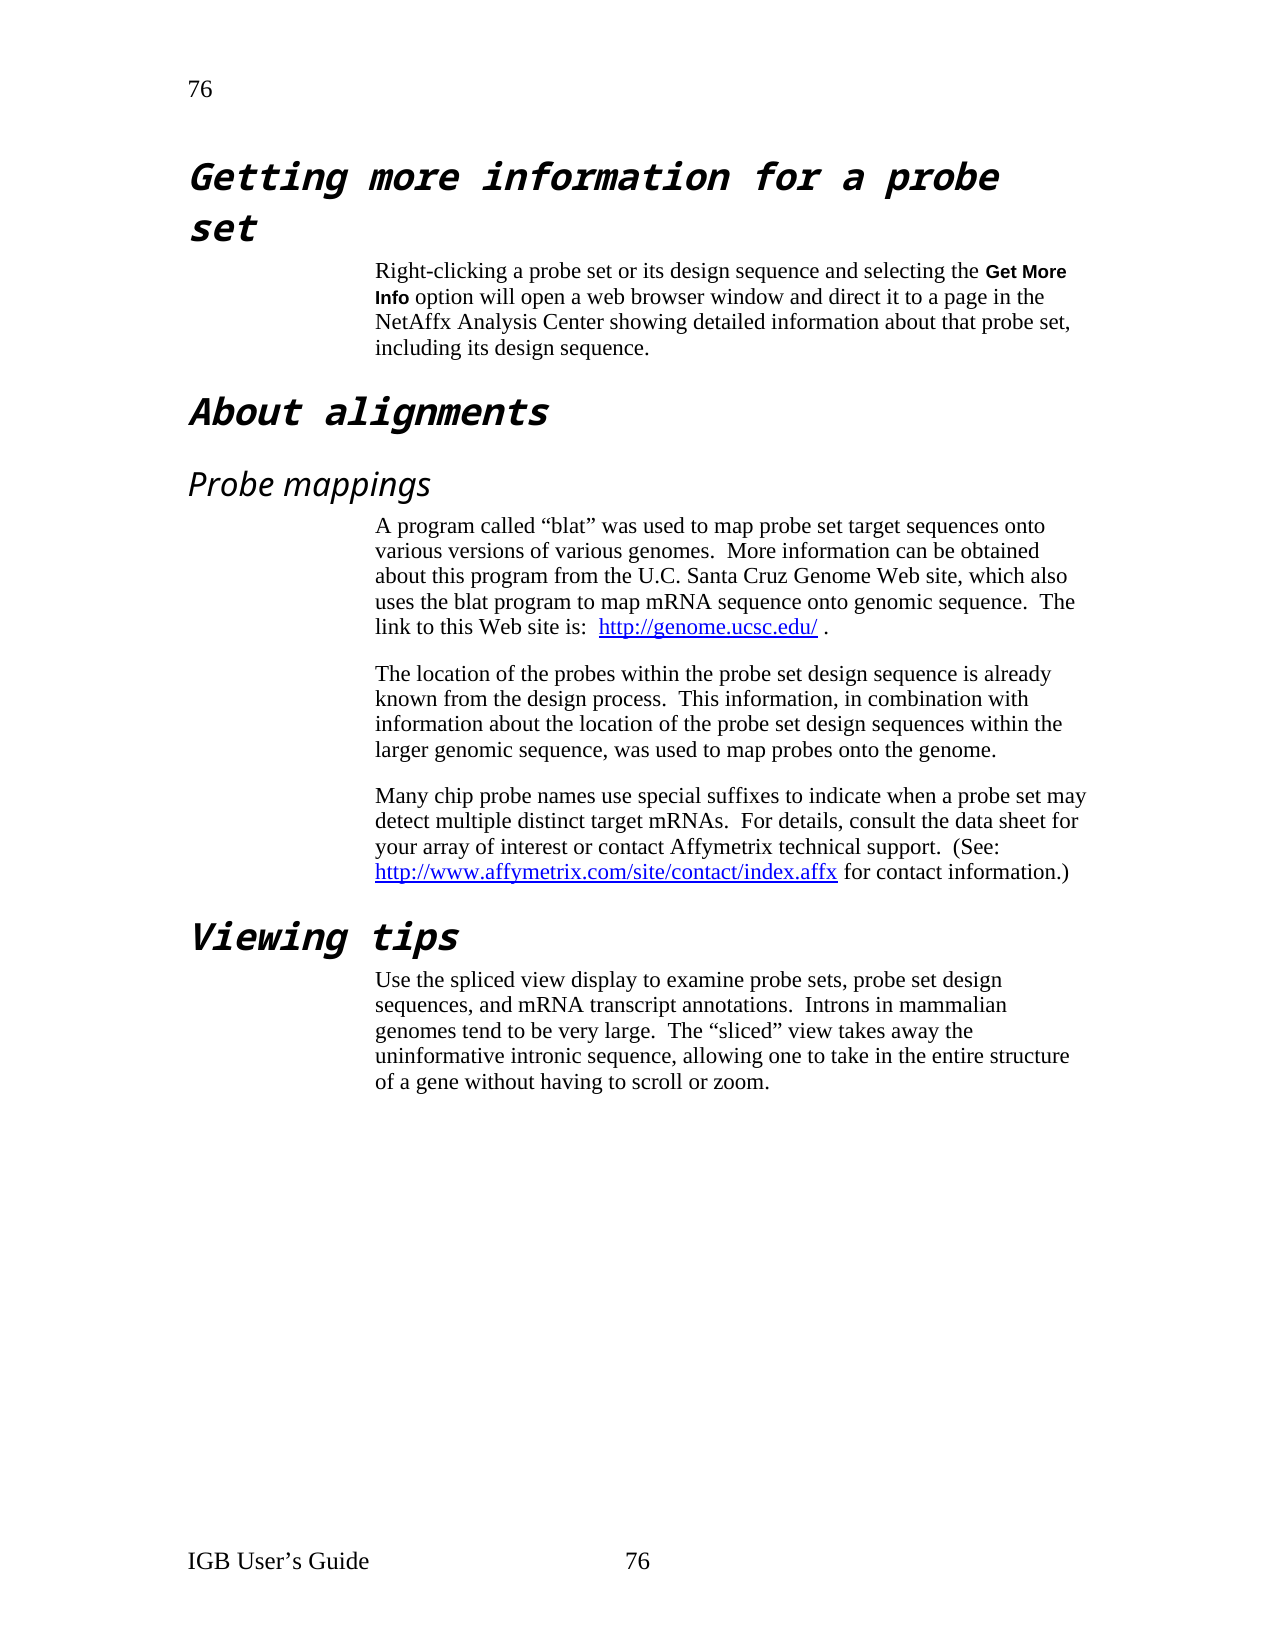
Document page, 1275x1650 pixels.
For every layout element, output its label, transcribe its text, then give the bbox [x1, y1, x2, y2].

subtitle Viewing tips [187, 910, 1087, 961]
text Right-clicking a probe set or its design sequence and selecting the Get More Info option will open a web browser window and direct it to a page in the NetAffx Analysis Center showing detailed information about that probe set, including its design sequence. [375, 258, 1087, 360]
text Many chip probe names use special suffixes to indicate when a probe set may detect multiple distinct target mRNAs. For details, consult the data sheet for your array of interest or contact Affymetrix technical support. (See: http://www.affymetrix.com/site/contact/index.affx for contact information.) [375, 783, 1087, 885]
subtitle About alignments [187, 385, 1087, 436]
subtitle Getting more information for a probe set [187, 150, 1087, 252]
text A program called “blat” was used to map probe set target sequences onto various versions of various genomes. More information can be obtained about this program from the U.C. Santa Cruz Genome Web site, which also uses the blat program to map mRNA sequence onto genomic sequence. The link to this Web site is: http://genome.ucsc.edu/ . [375, 513, 1087, 640]
text The location of the probes within the probe set design sequence is already known from the design process. This information, in combination with information about the location of the probe set design sequences within the larger genomic sequence, was used to map probes onto the genome. [375, 661, 1087, 762]
text Use the spliced view display to examine probe sets, probe set design sequences, and mRNA transcript annotations. Introns in mammalian genomes tend to be very large. The “sliced” view takes away the uninformative intronic sequence, allowing one to take in the entire structure of a gene without having to scroll or zoom. [375, 967, 1087, 1094]
subtitle Probe mappings [187, 461, 1087, 506]
